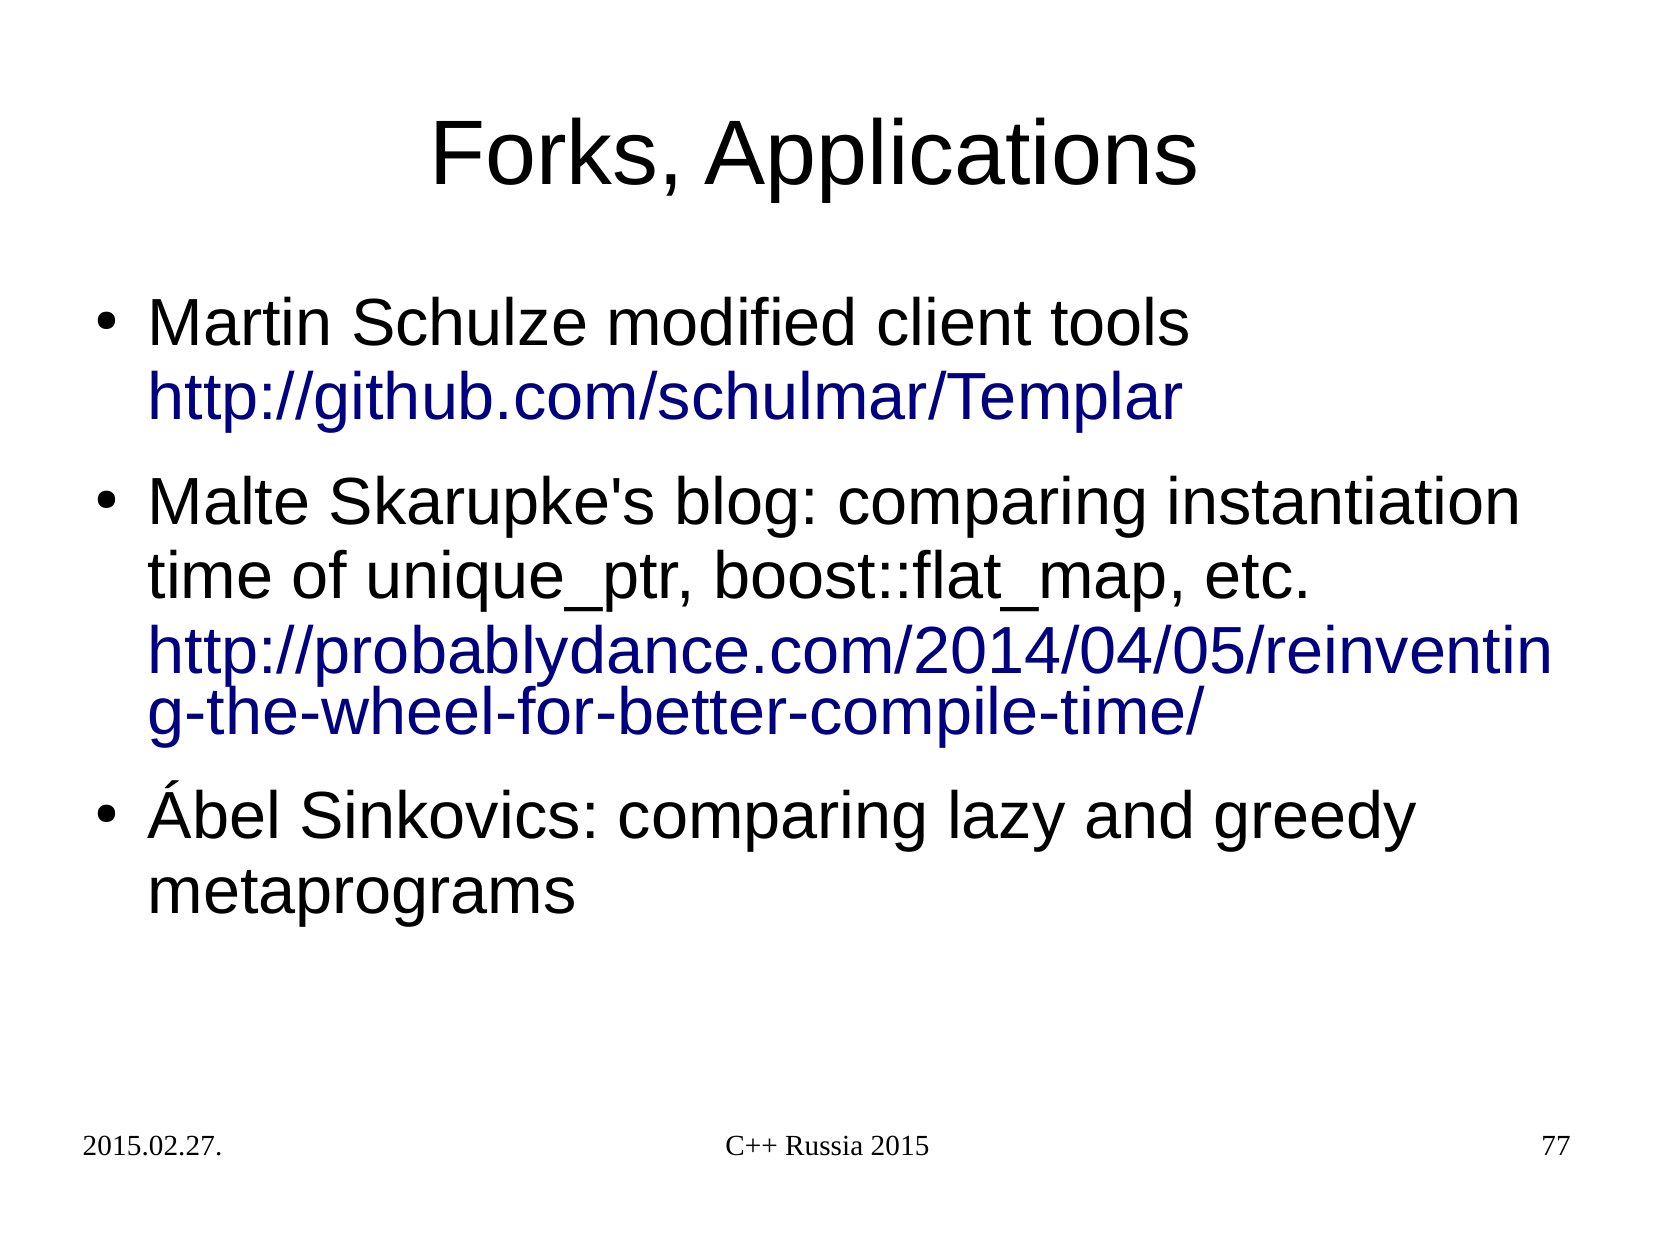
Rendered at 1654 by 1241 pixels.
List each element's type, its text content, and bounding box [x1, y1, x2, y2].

list Martin Schulze modified client tools http://github.com/schulmar/Templar Malte Skarupke's blog: comparing instantiation time of unique_ptr, boost::flat_map, etc. http://probablydance.com/2014/04/05/reinventing-the-wheel-for-better-compile-time/ Ábel Sinkovics: comparing lazy and greedy metaprograms [76, 284, 1565, 1004]
title Forks, Applications [59, 49, 1571, 257]
